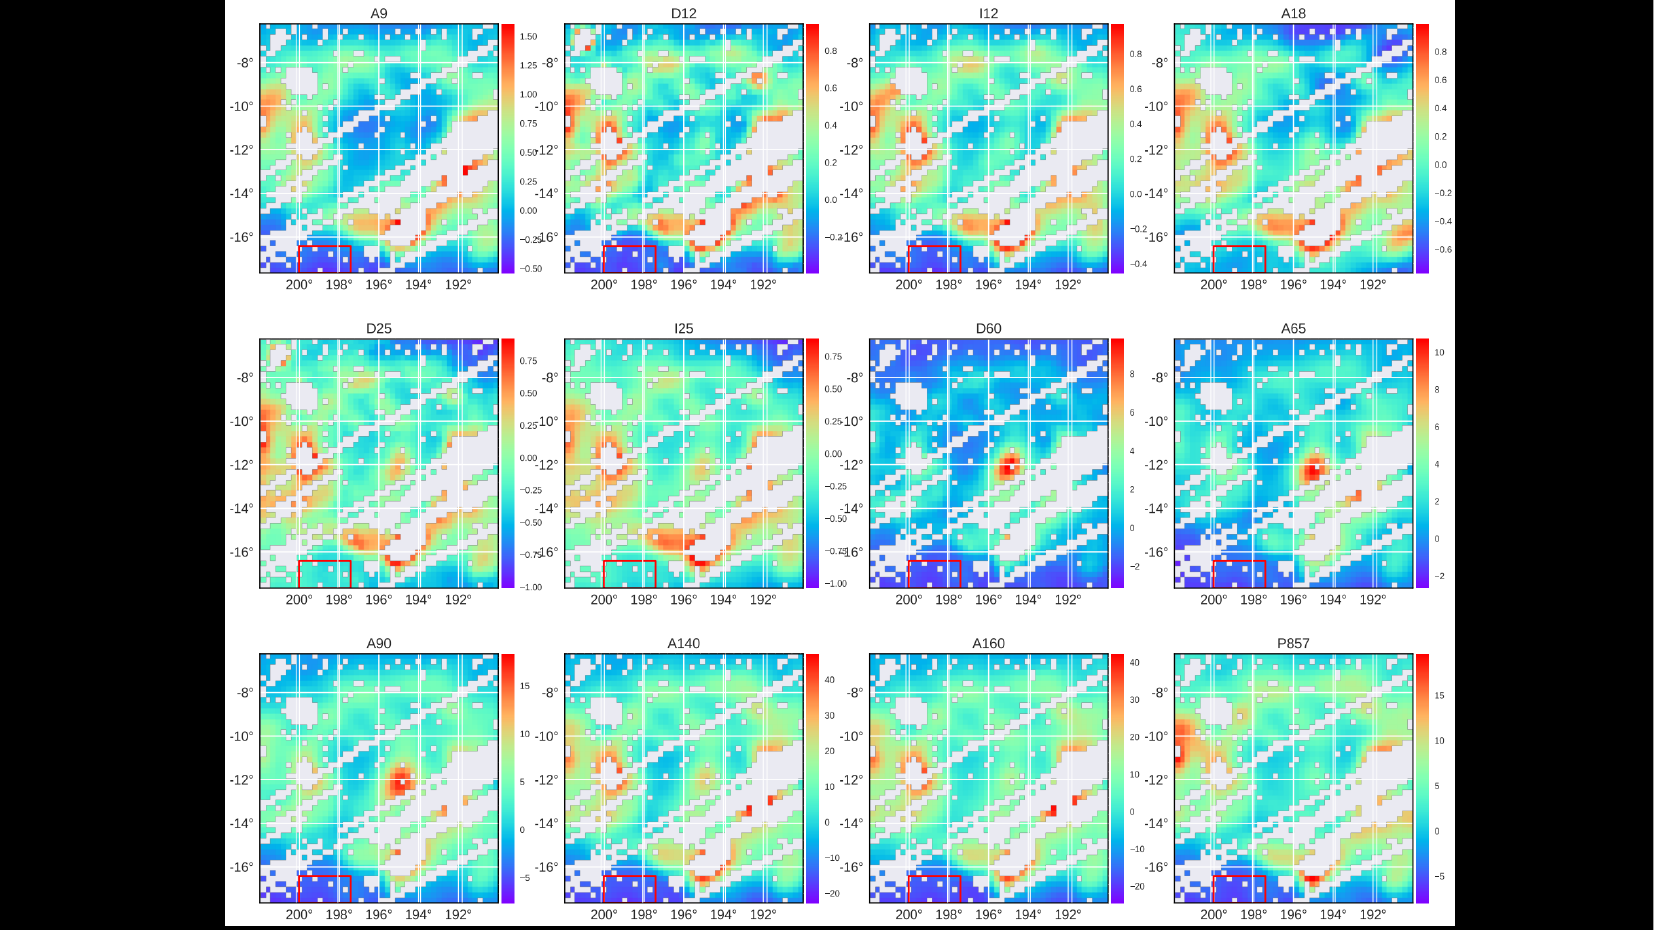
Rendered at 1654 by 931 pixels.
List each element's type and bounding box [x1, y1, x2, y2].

picture [225, 0, 1456, 926]
